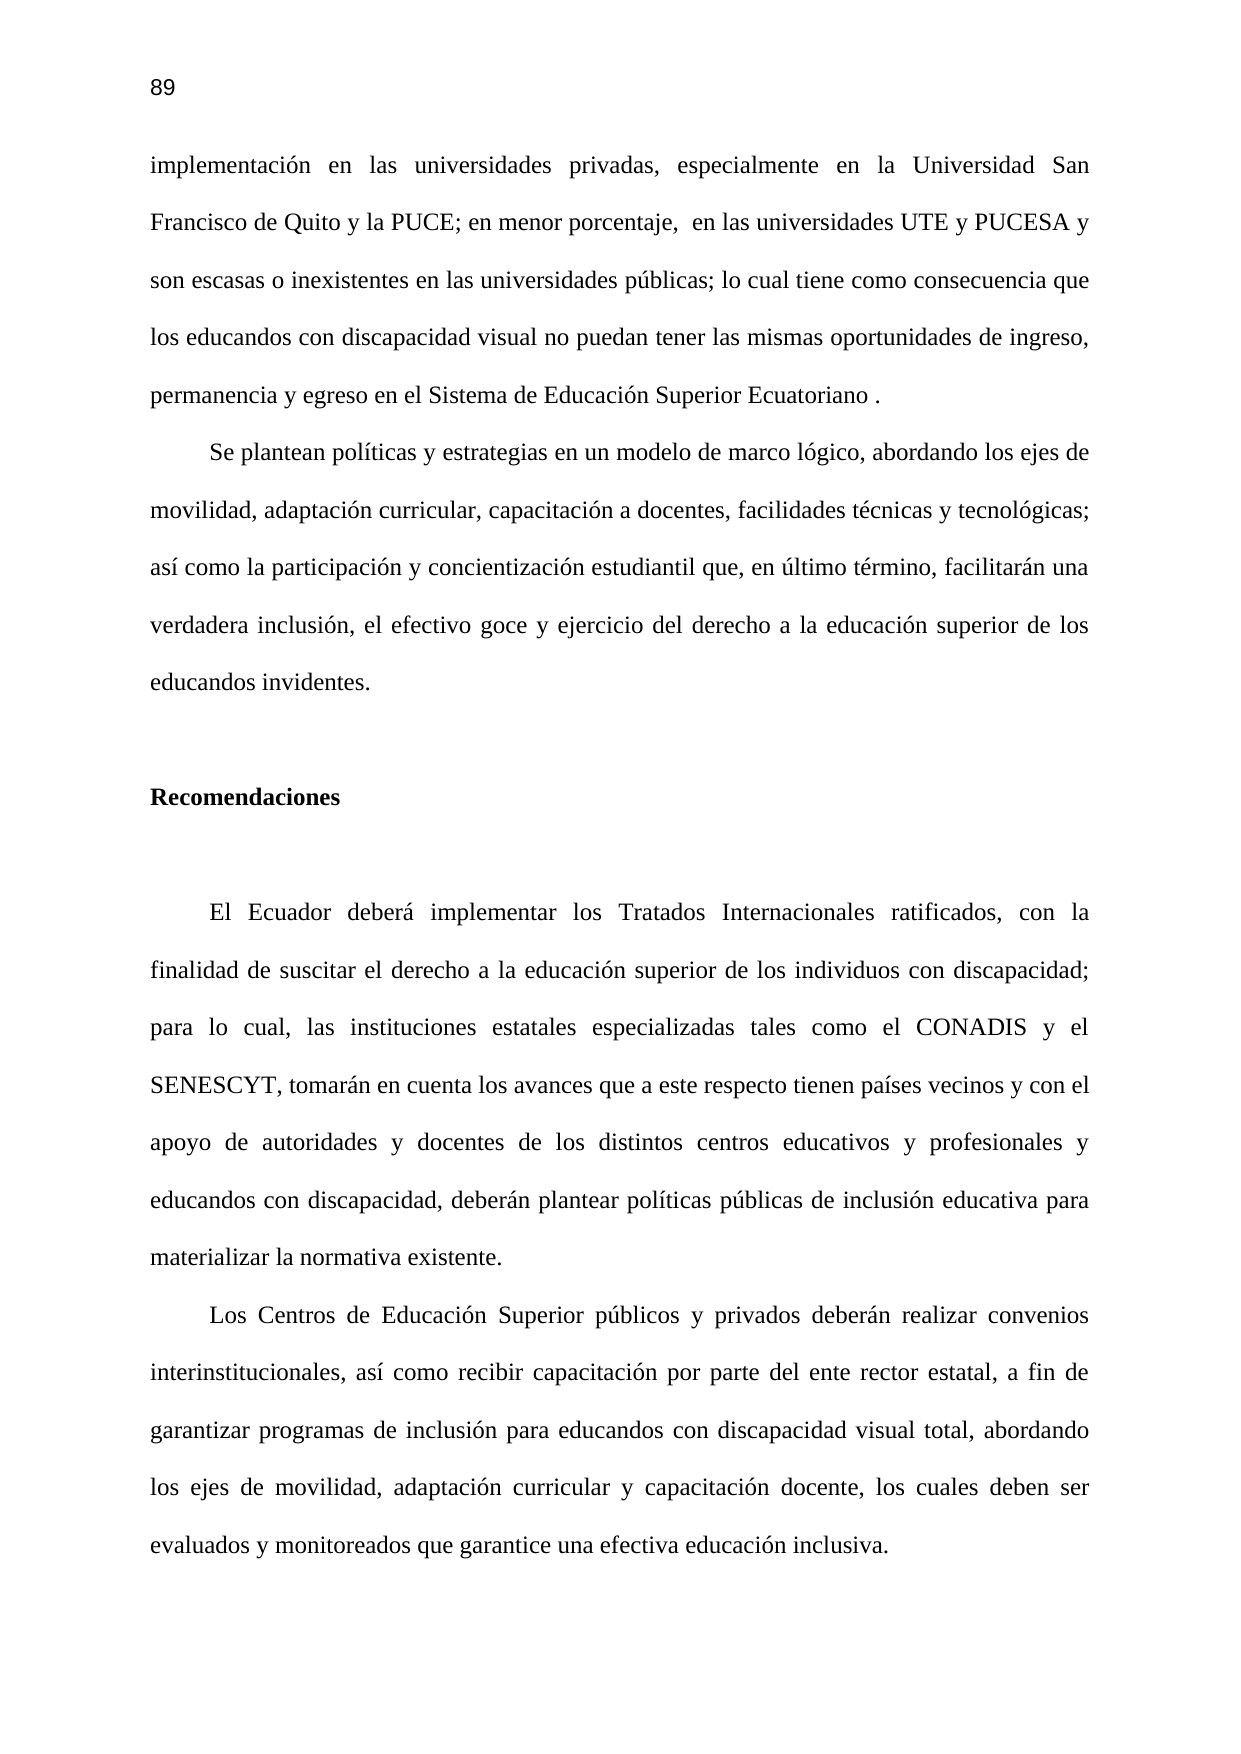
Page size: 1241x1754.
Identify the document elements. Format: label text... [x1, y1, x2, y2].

subtitle Recomendaciones [150, 782, 1090, 811]
text El Ecuador deberá implementar los Tratados Internacionales ratificados, con la finalidad de suscitar el derecho a la educación superior de los individuos con discapacidad; para lo cual, las instituciones estatales especializadas tales como el CONADIS y el SENESCYT, tomarán en cuenta los avances que a este respecto tienen países vecinos y con el apoyo de autoridades y docentes de los distintos centros educativos y profesionales y educandos con discapacidad, deberán plantear políticas públicas de inclusión educativa para materializar la normativa existente. [150, 897, 1090, 1271]
text Los Centros de Educación Superior públicos y privados deberán realizar convenios interinstitucionales, así como recibir capacitación por parte del ente rector estatal, a fin de garantizar programas de inclusión para educandos con discapacidad visual total, abordando los ejes de movilidad, adaptación curricular y capacitación docente, los cuales deben ser evaluados y monitoreados que garantice una efectiva educación inclusiva. [150, 1300, 1090, 1559]
text implementación en las universidades privadas, especialmente en la Universidad San Francisco de Quito y la PUCE; en menor porcentaje, en las universidades UTE y PUCESA y son escasas o inexistentes en las universidades públicas; lo cual tiene como consecuencia que los educandos con discapacidad visual no puedan tener las mismas oportunidades de ingreso, permanencia y egreso en el Sistema de Educación Superior Ecuatoriano . [150, 150, 1090, 409]
text Se plantean políticas y estrategias en un modelo de marco lógico, abordando los ejes de movilidad, adaptación curricular, capacitación a docentes, facilidades técnicas y tecnológicas; así como la participación y concientización estudiantil que, en último término, facilitarán una verdadera inclusión, el efectivo goce y ejercicio del derecho a la educación superior de los educandos invidentes. [150, 437, 1090, 696]
